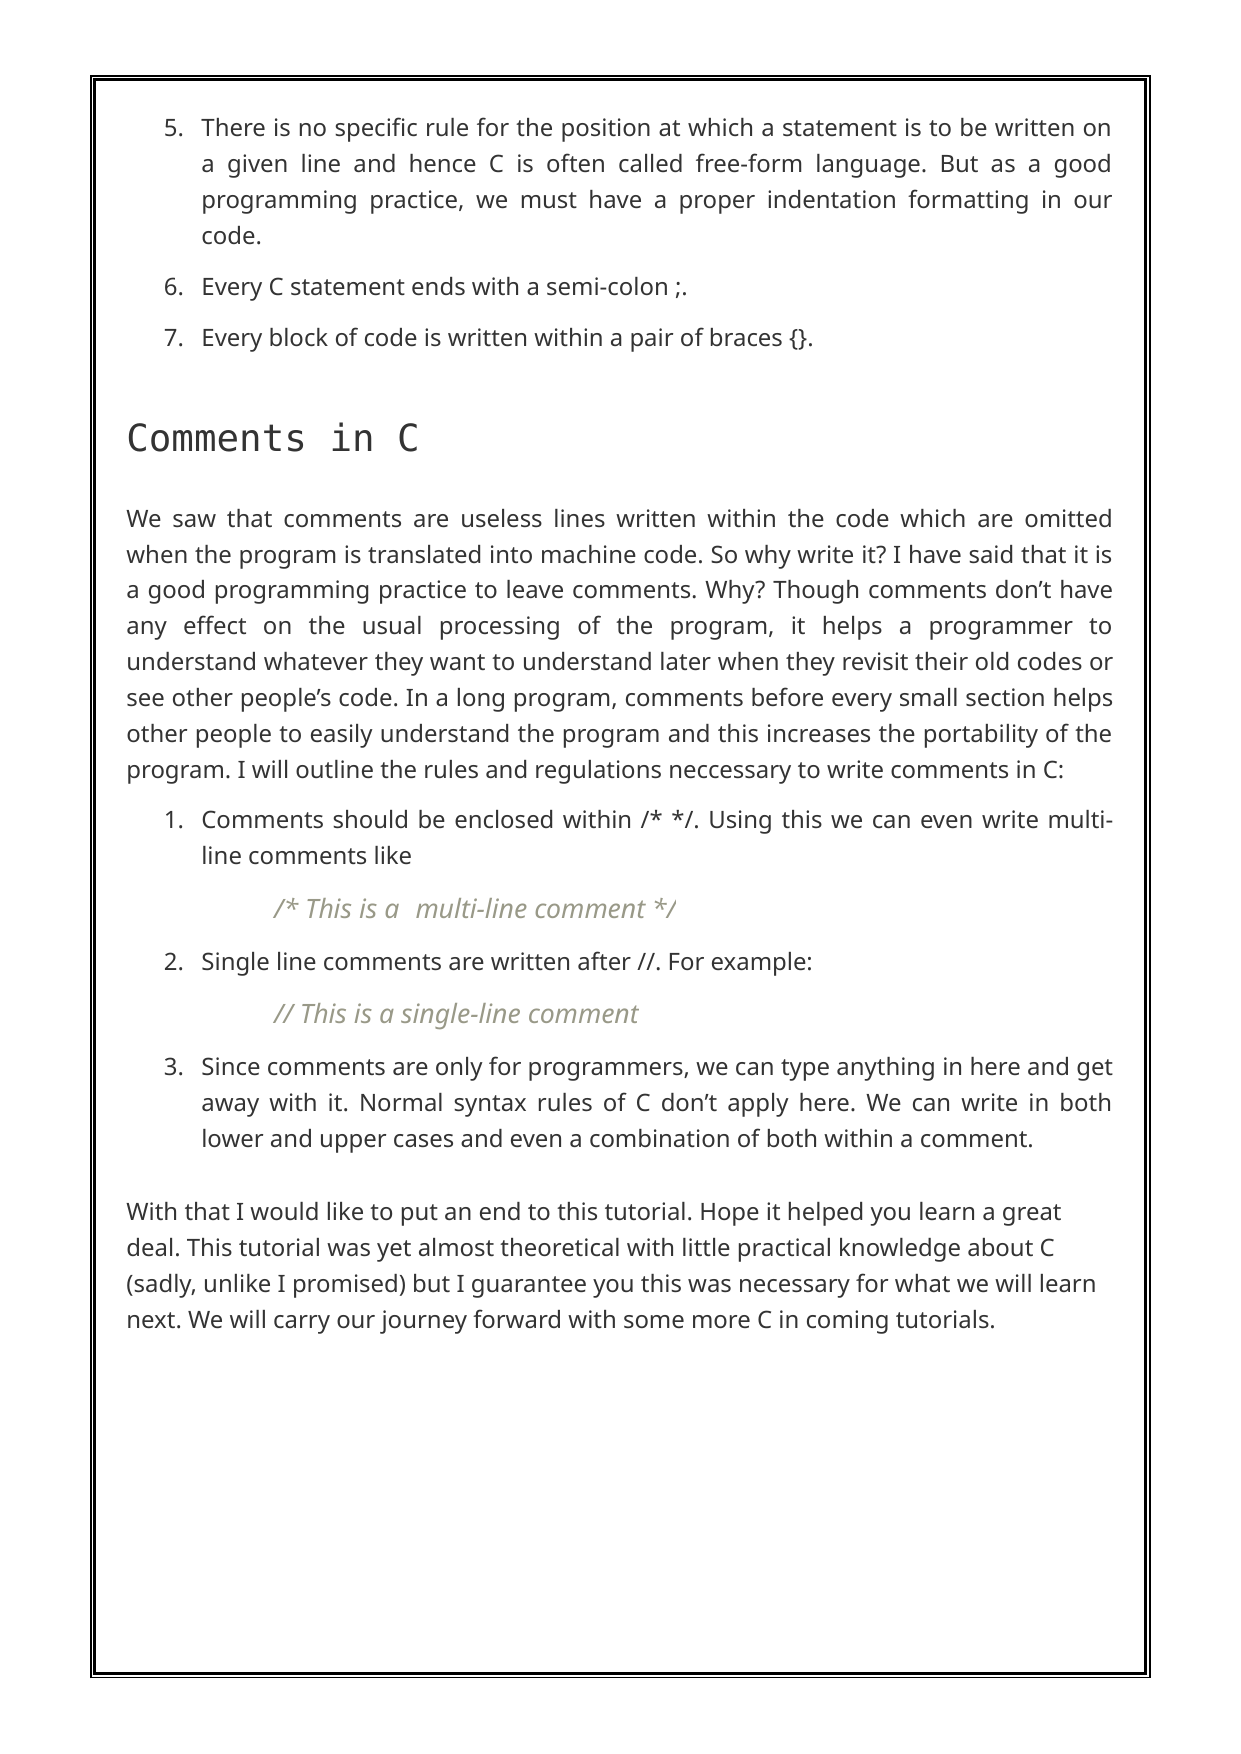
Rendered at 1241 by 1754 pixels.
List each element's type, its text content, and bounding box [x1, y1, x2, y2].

text /* This is a multi-line comment */ [126, 890, 1114, 926]
subtitle Comments in C [126, 416, 1114, 460]
list Single line comments are written after //. For example: [164, 945, 1114, 977]
list Comments should be enclosed within /* */. Using this we can even write multi-line comments like [164, 803, 1114, 872]
list Since comments are only for programmers, we can type anything in here and get away with it. Normal syntax rules of C don’t apply here. We can write in both lower and upper cases and even a combination of both within a comment. [164, 1050, 1114, 1154]
text We saw that comments are useless lines written within the code which are omitted when the program is translated into machine code. So why write it? I have said that it is a good programming practice to leave comments. Why? Though comments don’t have any effect on the usual processing of the program, it helps a programmer to understand whatever they want to understand later when they revisit their old codes or see other people’s code. In a long program, comments before every small section helps other people to easily understand the program and this increases the portability of the program. I will outline the rules and regulations neccessary to write comments in C: [126, 502, 1114, 785]
list Every C statement ends with a semi-colon ;. [164, 269, 1114, 302]
list There is no specific rule for the position at which a statement is to be written on a given line and hence C is often called free-form language. But as a good programming practice, we must have a proper indentation formatting in our code. [164, 111, 1114, 251]
text With that I would like to put an end to this tutorial. Hope it helped you learn a great deal. This tutorial was yet almost theoretical with little practical knowledge about C (sadly, unlike I promised) but I guarantee you this was necessary for what we will learn next. We will carry our journey forward with some more C in coming tutorials. [126, 1195, 1114, 1335]
list Every block of code is written within a pair of braces {}. [164, 320, 1114, 353]
text // This is a single-line comment [126, 996, 1114, 1032]
